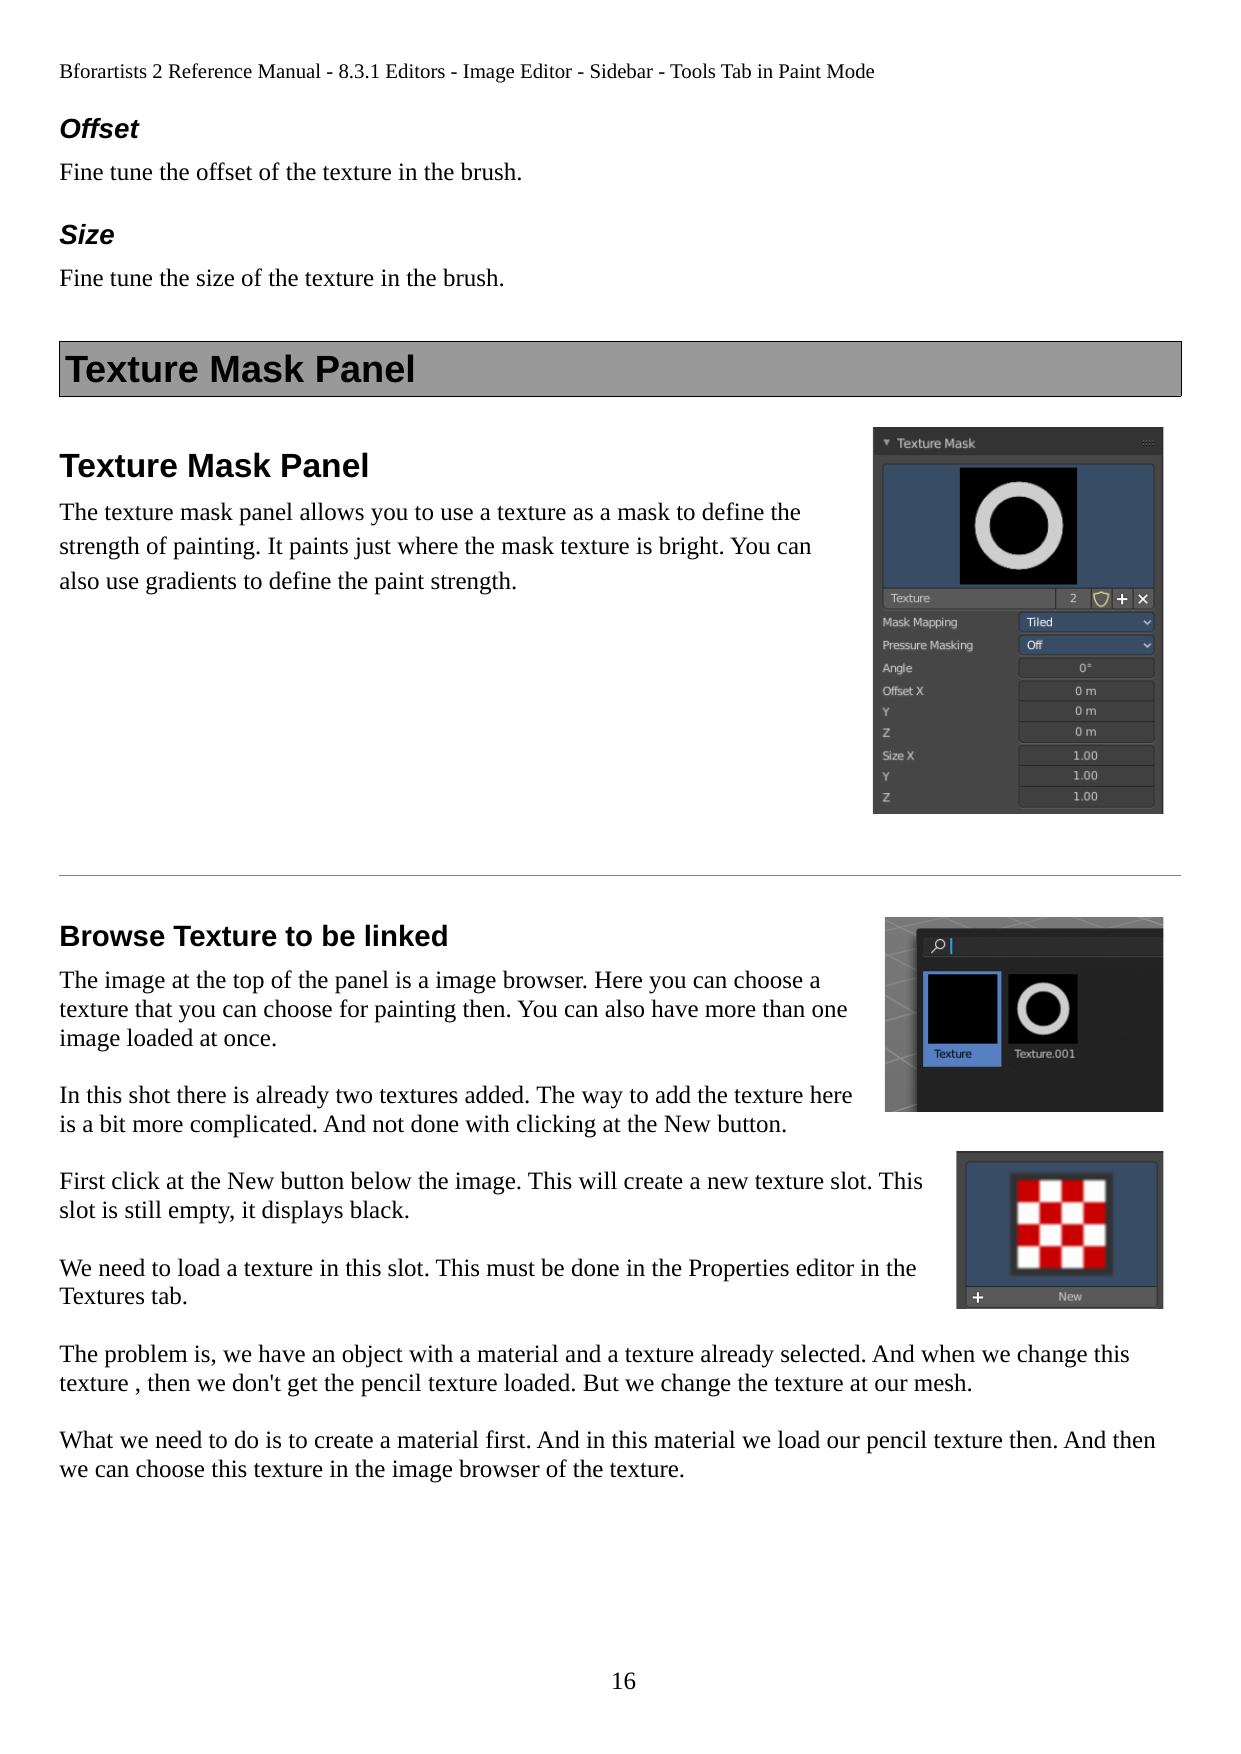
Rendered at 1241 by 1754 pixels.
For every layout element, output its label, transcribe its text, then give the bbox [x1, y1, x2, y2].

text The problem is, we have an object with a material and a texture already selected. And when we change this texture , then we don't get the pencil texture loaded. But we change the texture at our mesh. [59, 1339, 1181, 1396]
picture [956, 1151, 1164, 1309]
subtitle Browse Texture to be linked [59, 919, 884, 953]
text What we need to do is to create a material first. And in this material we load our pencil texture then. And then we can choose this texture in the image browser of the texture. [59, 1425, 1181, 1483]
subtitle Size [59, 218, 1181, 250]
subtitle [1164, 446, 1181, 484]
table_header Texture Mask Panel [60, 342, 1181, 396]
text Fine tune the size of the texture in the brush. [59, 263, 1181, 292]
text Fine tune the offset of the texture in the brush. [59, 157, 1181, 186]
subtitle Texture Mask Panel [59, 446, 872, 484]
picture [884, 917, 1164, 1112]
picture [872, 427, 1164, 814]
subtitle Offset [59, 113, 1181, 144]
subtitle [1164, 919, 1181, 953]
text The texture mask panel allows you to use a texture as a mask to define the strength of painting. It paints just where the mask texture is bright. You can also use gradients to define the paint strength. [59, 497, 872, 594]
text First click at the New button below the image. This will create a new texture slot. This slot is still empty, it displays black. [59, 1166, 956, 1224]
text The image at the top of the panel is a image browser. Here you can choose a texture that you can choose for painting then. You can also have more than one image loaded at once. [59, 965, 884, 1051]
text In this shot there is already two textures added. The way to add the texture here is a bit more complicated. And not done with clicking at the New button. [59, 1080, 1181, 1138]
text We need to load a texture in this slot. This must be done in the Properties editor in the Textures tab. [59, 1253, 1181, 1310]
